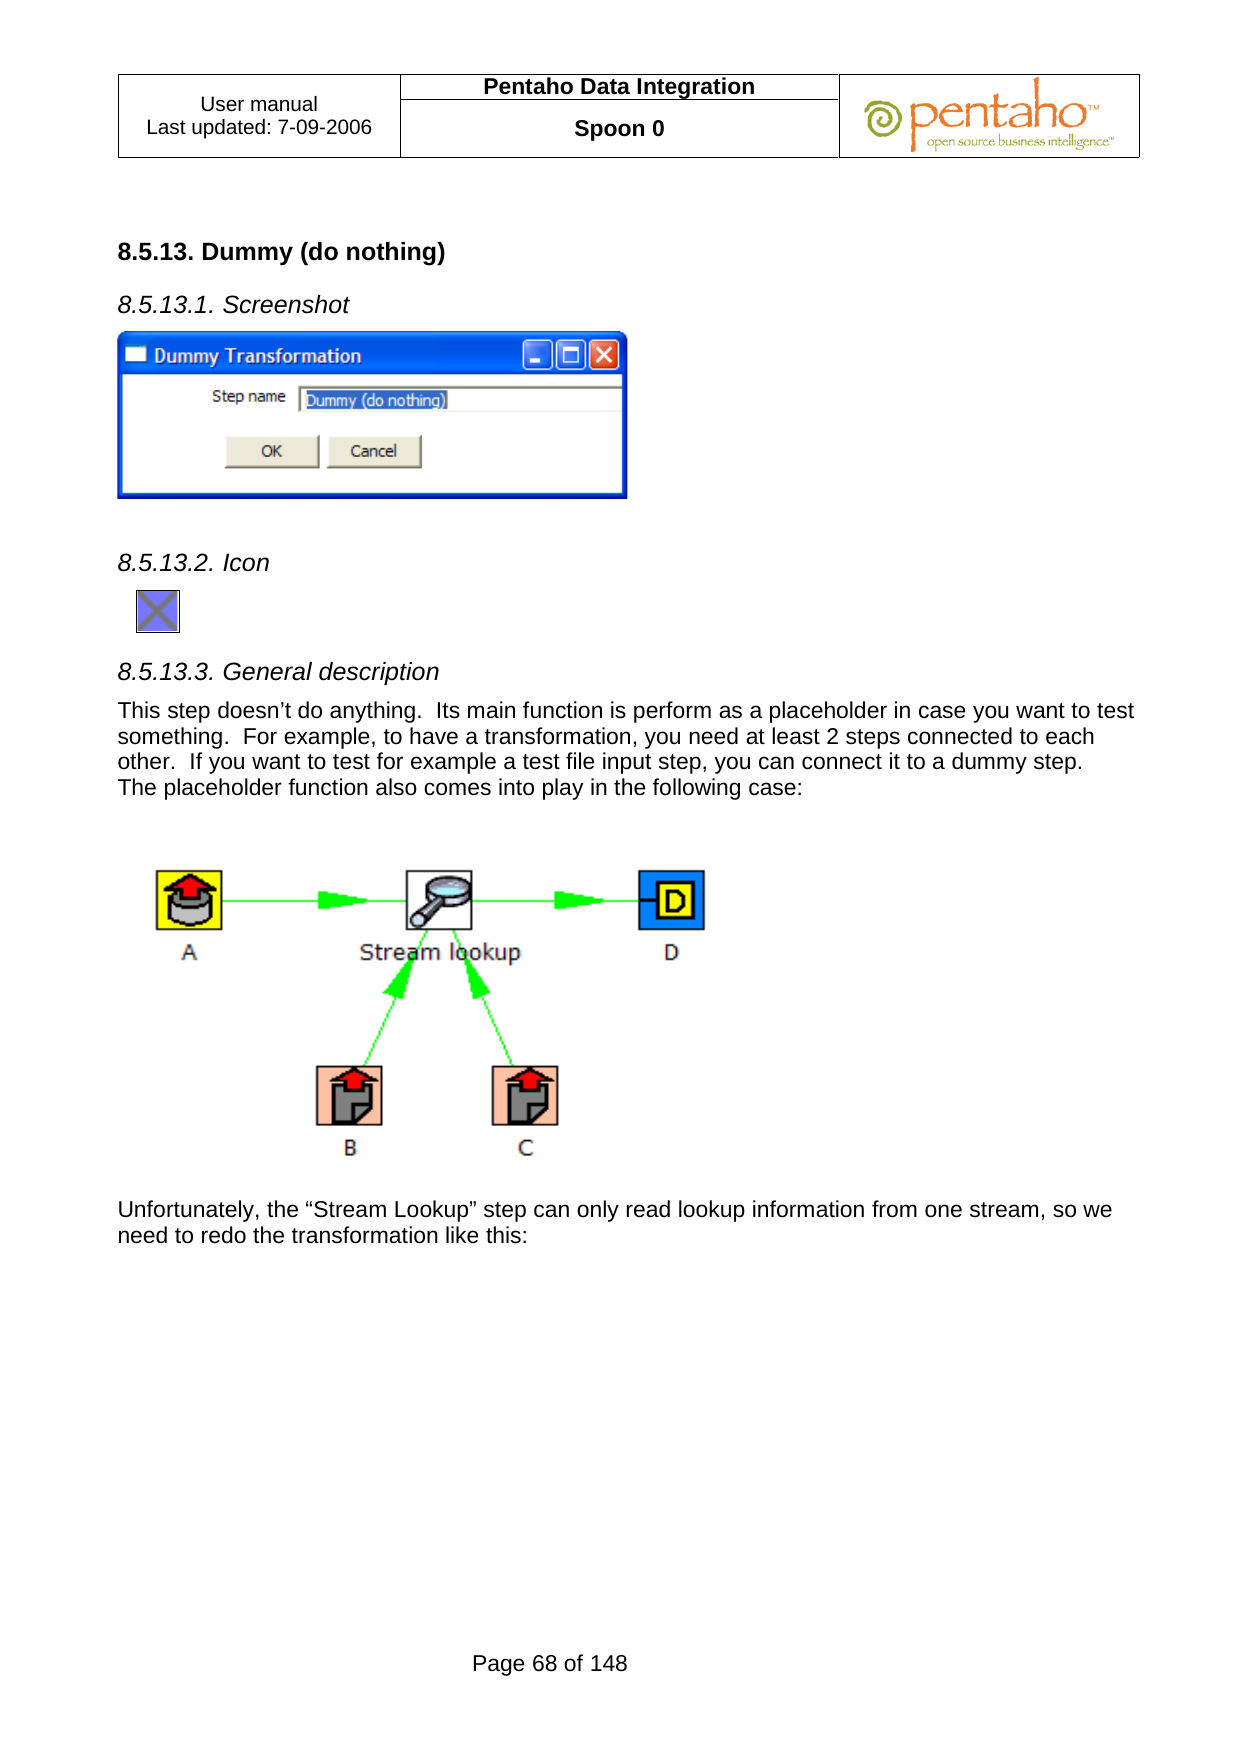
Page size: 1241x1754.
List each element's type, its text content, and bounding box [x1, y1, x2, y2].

picture [117, 331, 628, 499]
text The placeholder function also comes into play in the following case: [117, 774, 1137, 800]
text Unfortunately, the “Stream Lookup” step can only read lookup information from one stream, so we need to redo the transformation like this: [117, 1197, 1137, 1248]
subtitle Screenshot [117, 291, 1137, 319]
picture [133, 860, 713, 1163]
text This step doesn’t do anything. Its main function is perform as a placeholder in case you want to test something. For example, to have a transformation, you need at least 2 steps connected to each other. If you want to test for example a test file input step, you can connect it to a dummy step. [117, 698, 1137, 774]
subtitle Icon [117, 549, 1137, 577]
subtitle Dummy (do nothing) [117, 238, 1137, 266]
subtitle General description [117, 657, 1137, 685]
